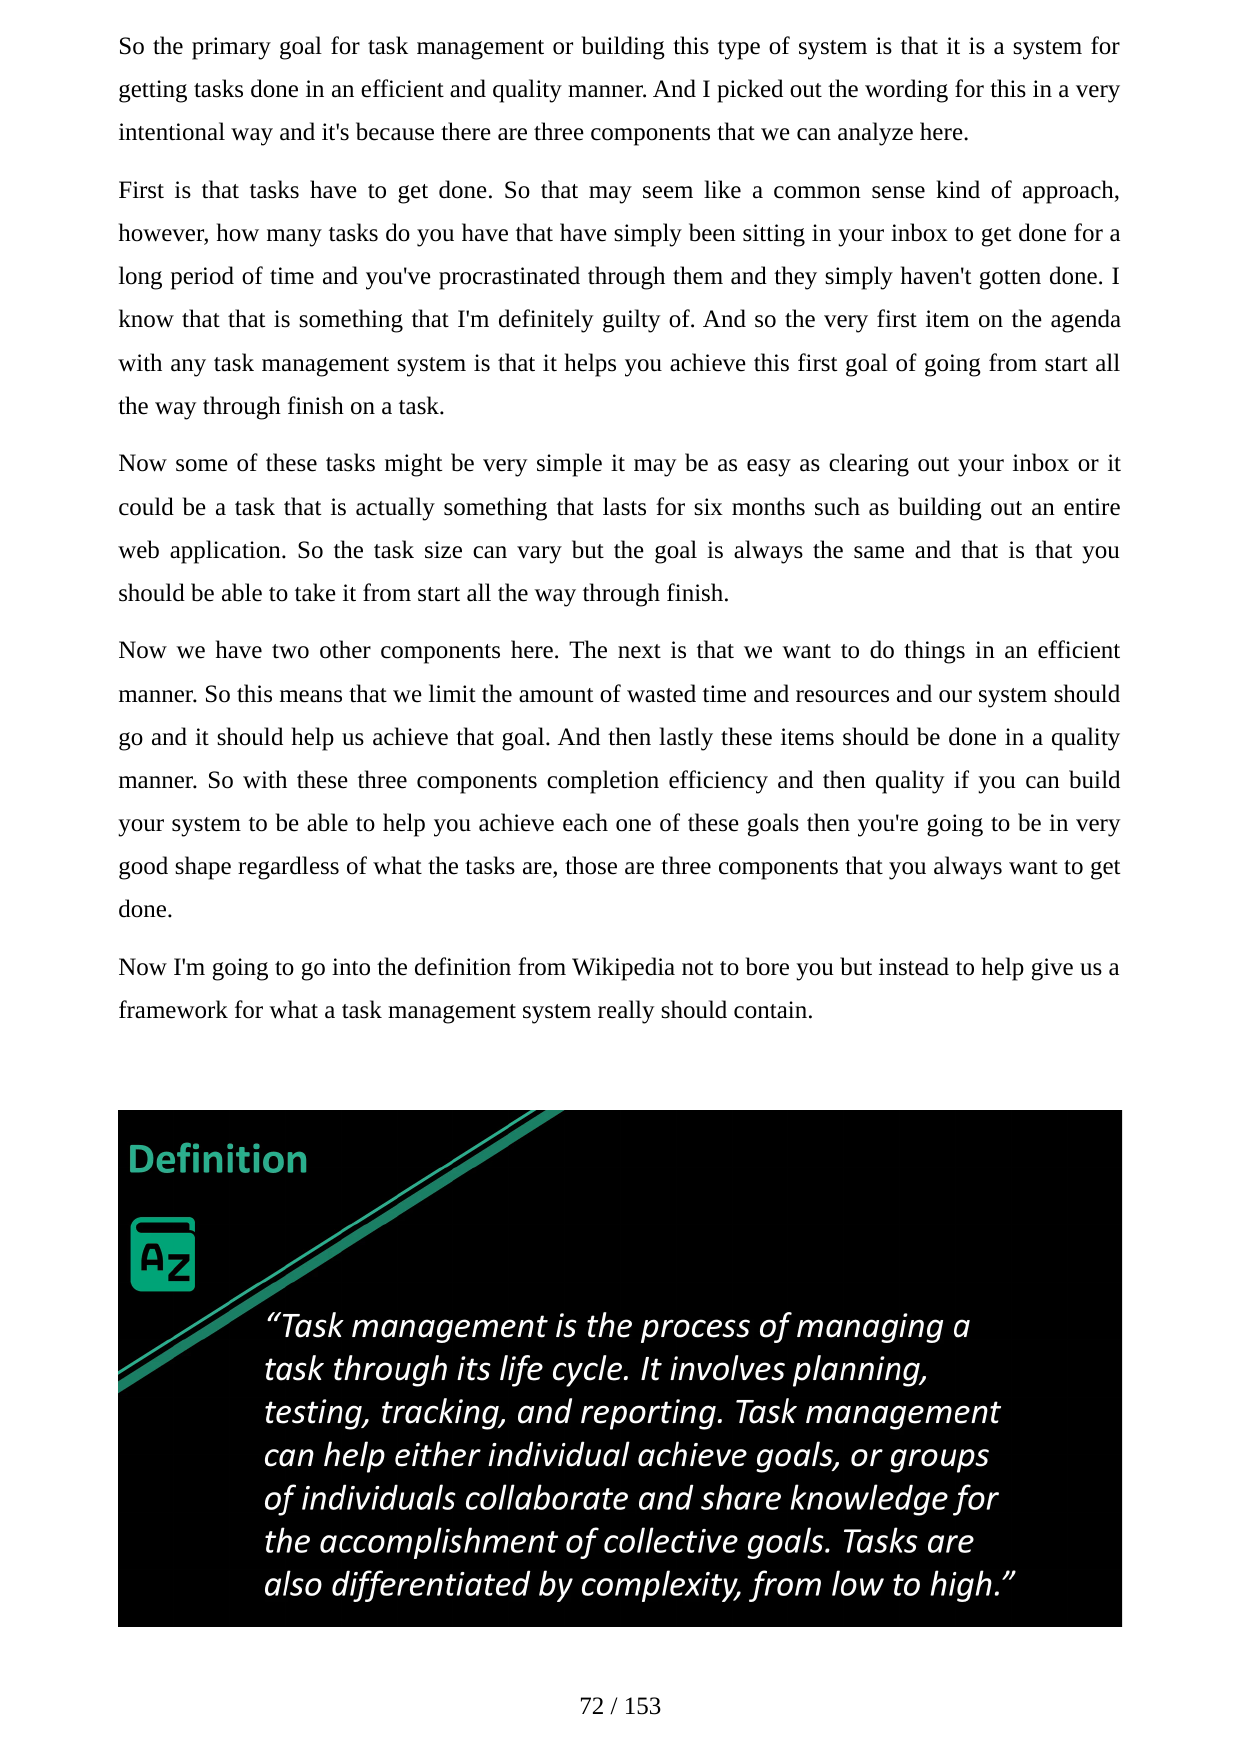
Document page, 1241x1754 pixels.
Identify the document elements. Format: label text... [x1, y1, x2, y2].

text First is that tasks have to get done. So that may seem like a common sense kind of approach, however, how many tasks do you have that have simply been sitting in your inbox to get done for a long period of time and you've procrastinated through them and they simply haven't gotten done. I know that that is something that I'm definitely guilty of. And so the very first item on the agenda with any task management system is that it helps you achieve this first goal of going from start all the way through finish on a task. [118, 175, 1122, 419]
text Now we have two other components here. The next is that we want to do things in an efficient manner. So this means that we limit the amount of wasted time and resources and our system should go and it should help us achieve that goal. And then lastly these items should be done in a quality manner. So with these three components completion efficiency and then quality if you can build your system to be able to help you achieve each one of these goals then you're going to be in very good shape regardless of what the tasks are, those are three components that you always want to get done. [118, 636, 1122, 923]
text So the primary goal for task management or building this type of system is that it is a system for getting tasks done in an efficient and quality manner. And I picked out the wording for this in a very intentional way and it's because there are three components that we can analyze here. [118, 31, 1122, 146]
picture [118, 1110, 1123, 1627]
text Now some of these tasks might be very simple it may be as easy as clearing out your inbox or it could be a task that is actually something that lasts for six months such as building out an entire web application. So the task size can vary but the goal is always the same and that is that you should be able to take it from start all the way through finish. [118, 448, 1122, 607]
text Now I'm going to go into the definition from Wikipedia not to bore you but instead to help give us a framework for what a task management system really should contain. [118, 952, 1122, 1024]
